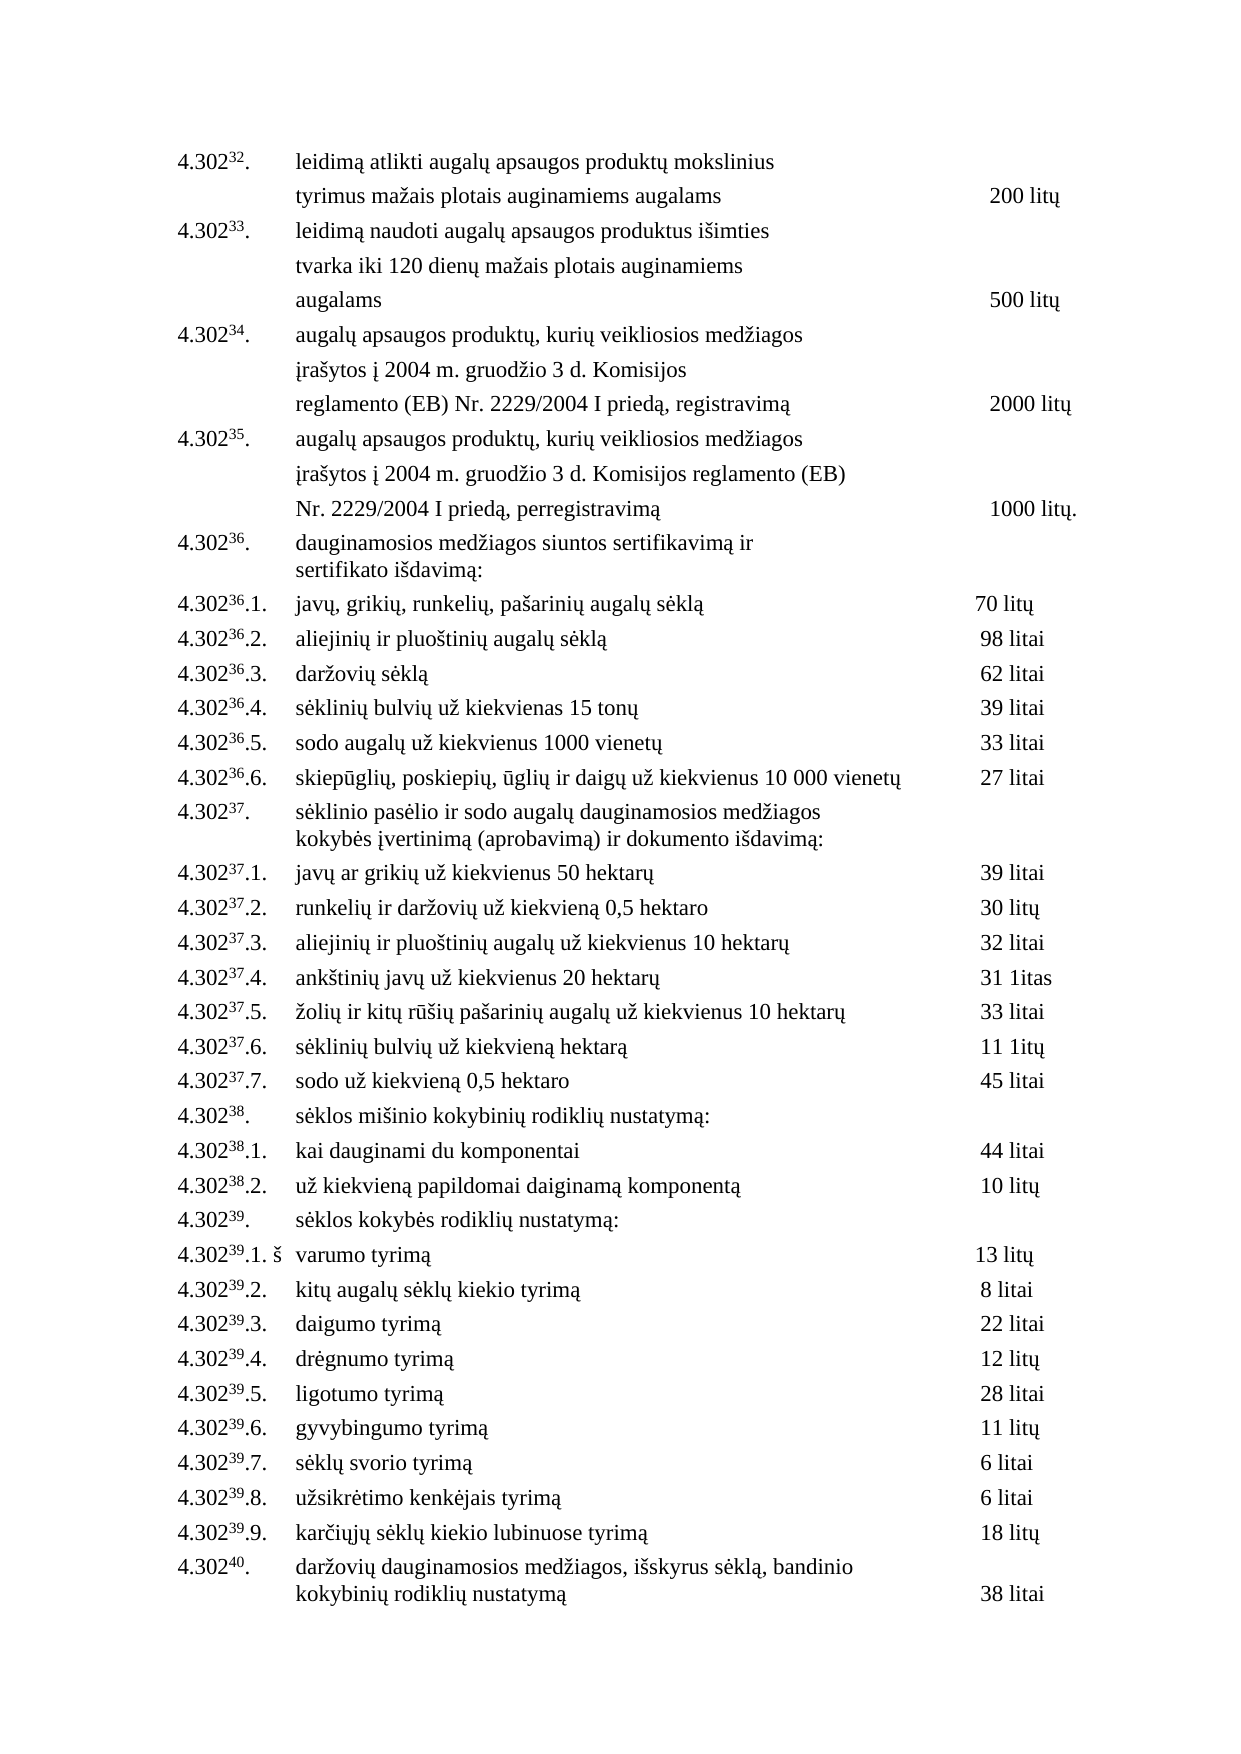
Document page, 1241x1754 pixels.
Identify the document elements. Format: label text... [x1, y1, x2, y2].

text 4.30233. leidimą naudoti augalų apsaugos produktus išimties [177, 217, 1122, 243]
text tyrimus mažais plotais auginamiems augalams 200 litų [177, 182, 1122, 209]
text 4.30240. daržovių dauginamosios medžiagos, išskyrus sėklą, bandinio kokybinių rodiklių nustatymą 38 litai [177, 1553, 1122, 1606]
text 4.30236.5. sodo augalų už kiekvienus 1000 vienetų 33 litai [177, 729, 1122, 755]
text 4.30239.7. sėklų svorio tyrimą 6 litai [177, 1449, 1122, 1476]
text 4.30237.3. aliejinių ir pluoštinių augalų už kiekvienus 10 hektarų 32 litai [177, 929, 1122, 955]
text 4.30239.8. užsikrėtimo kenkėjais tyrimą 6 litai [177, 1484, 1122, 1510]
text 4.30239.2. kitų augalų sėklų kiekio tyrimą 8 litai [177, 1276, 1122, 1302]
text 4.30239.3. daigumo tyrimą 22 litai [177, 1310, 1122, 1337]
text augalams 500 litų [177, 286, 1122, 313]
text 4.30238. sėklos mišinio kokybinių rodiklių nustatymą: [177, 1102, 1122, 1129]
text 4.30235. augalų apsaugos produktų, kurių veikliosios medžiagos [177, 425, 1122, 452]
text 4.30236.1. javų, grikių, runkelių, pašarinių augalų sėklą 70 litų [177, 590, 1122, 617]
text įrašytos į 2004 m. gruodžio 3 d. Komisijos reglamento (EB) [177, 460, 1122, 486]
text 4.30236.6. skiepūglių, poskiepių, ūglių ir daigų už kiekvienus 10 000 vienetų 27 litai [177, 764, 1122, 790]
text 4.30237.4. ankštinių javų už kiekvienus 20 hektarų 31 1itas [177, 963, 1122, 990]
text 4.30237.6. sėklinių bulvių už kiekvieną hektarą 11 1itų [177, 1033, 1122, 1059]
text reglamento (EB) Nr. 2229/2004 I priedą, registravimą 2000 litų [177, 391, 1122, 417]
text 4.30239.1. š varumo tyrimą 13 litų [177, 1241, 1122, 1267]
text 4.30236.2. aliejinių ir pluoštinių augalų sėklą 98 litai [177, 625, 1122, 651]
text 4.30239.5. ligotumo tyrimą 28 litai [177, 1380, 1122, 1406]
text 4.30232. leidimą atlikti augalų apsaugos produktų mokslinius [177, 148, 1122, 174]
text 4.30237.7. sodo už kiekvieną 0,5 hektaro 45 litai [177, 1068, 1122, 1094]
text 4.30237.1. javų ar grikių už kiekvienus 50 hektarų 39 litai [177, 859, 1122, 886]
text 4.30237. sėklinio pasėlio ir sodo augalų dauginamosios medžiagos kokybės įvertinimą (aprobavimą) ir dokumento išdavimą: [177, 798, 1122, 851]
text įrašytos į 2004 m. gruodžio 3 d. Komisijos [177, 356, 1122, 382]
text 4.30236.3. daržovių sėklą 62 litai [177, 660, 1122, 686]
text 4.30236. dauginamosios medžiagos siuntos sertifikavimą ir sertifikato išdavimą: [177, 529, 1122, 582]
text 4.30239. sėklos kokybės rodiklių nustatymą: [177, 1206, 1122, 1233]
text 4.30236.4. sėklinių bulvių už kiekvienas 15 tonų 39 litai [177, 694, 1122, 721]
text 4.30239.4. drėgnumo tyrimą 12 litų [177, 1345, 1122, 1371]
text tvarka iki 120 dienų mažais plotais auginamiems [177, 252, 1122, 278]
text 4.30234. augalų apsaugos produktų, kurių veikliosios medžiagos [177, 321, 1122, 347]
text 4.30237.2. runkelių ir daržovių už kiekvieną 0,5 hektaro 30 litų [177, 894, 1122, 921]
text 4.30238.2. už kiekvieną papildomai daiginamą komponentą 10 litų [177, 1172, 1122, 1198]
text Nr. 2229/2004 I priedą, perregistravimą 1000 litų. [177, 494, 1122, 521]
text 4.30239.6. gyvybingumo tyrimą 11 litų [177, 1414, 1122, 1441]
text 4.30237.5. žolių ir kitų rūšių pašarinių augalų už kiekvienus 10 hektarų 33 litai [177, 998, 1122, 1024]
text 4.30238.1. kai dauginami du komponentai 44 litai [177, 1137, 1122, 1163]
text 4.30239.9. karčiųjų sėklų kiekio lubinuose tyrimą 18 litų [177, 1518, 1122, 1545]
